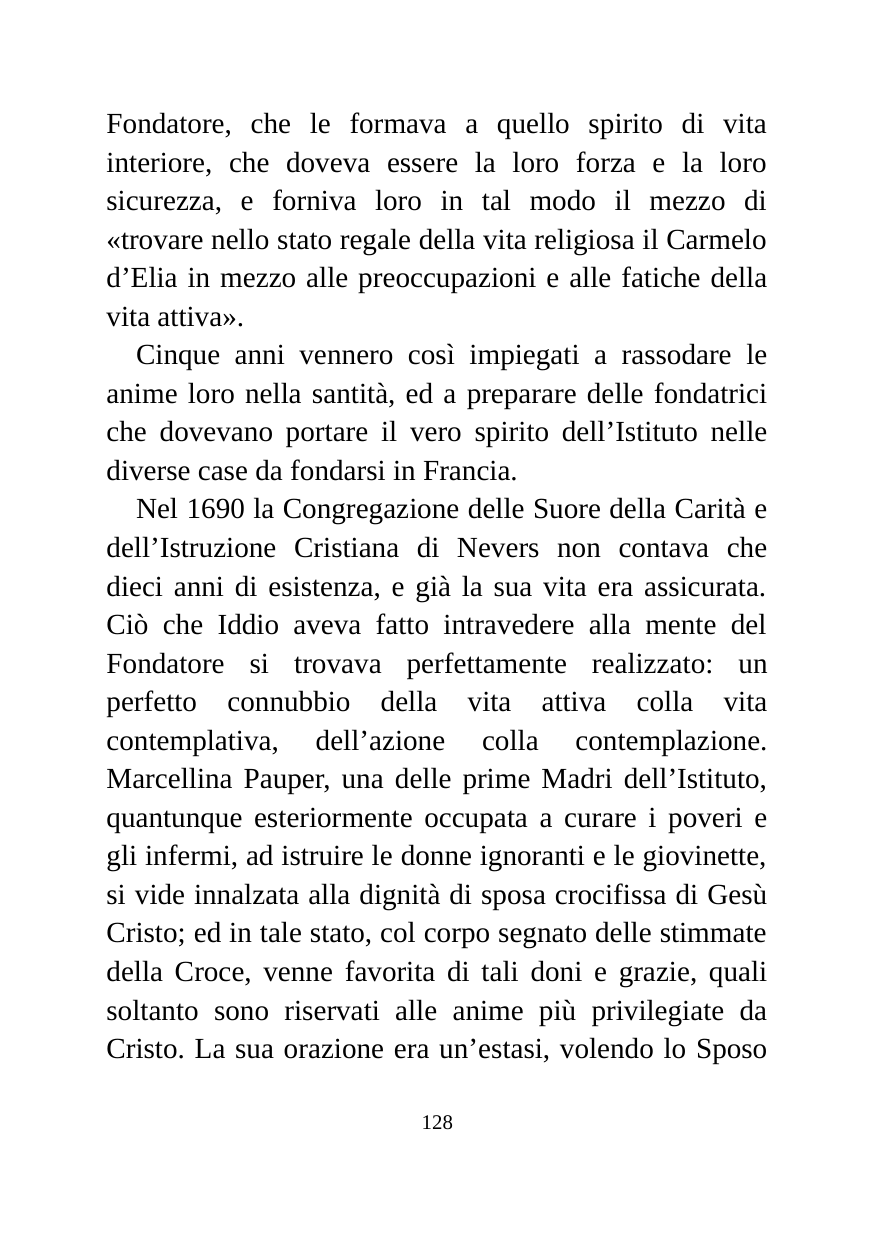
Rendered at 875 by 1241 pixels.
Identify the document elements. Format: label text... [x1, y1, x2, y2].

text Nel 1690 la Congregazione delle Suore della Carità e dell’Istruzione Cristiana di Nevers non contava che dieci anni di esistenza, e già la sua vita era assicurata. Ciò che Iddio aveva fatto intravedere alla mente del Fondatore si trovava perfettamente realizzato: un perfetto connubbio della vita attiva colla vita contemplativa, dell’azione colla contemplazione. Marcellina Pauper, una delle prime Madri dell’Istituto, quantunque esteriormente occupata a curare i poveri e gli infermi, ad istruire le donne ignoranti e le giovinette, si vide innalzata alla dignità di sposa crocifissa di Gesù Cristo; ed in tale stato, col corpo segnato delle stimmate della Croce, venne favorita di tali doni e grazie, quali soltanto sono riservati alle anime più privilegiate da Cristo. La sua orazione era un’estasi, volendo lo Sposo [106, 492, 768, 1065]
text Cinque anni vennero così impiegati a rassodare le anime loro nella santità, ed a preparare delle fondatrici che dovevano portare il vero spirito dell’Istituto nelle diverse case da fondarsi in Francia. [106, 337, 768, 487]
text Fondatore, che le formava a quello spirito di vita interiore, che doveva essere la loro forza e la loro sicurezza, e forniva loro in tal modo il mezzo di «trovare nello stato regale della vita religiosa il Carmelo d’Elia in mezzo alle preoccupazioni e alle fatiche della vita attiva». [106, 106, 768, 332]
